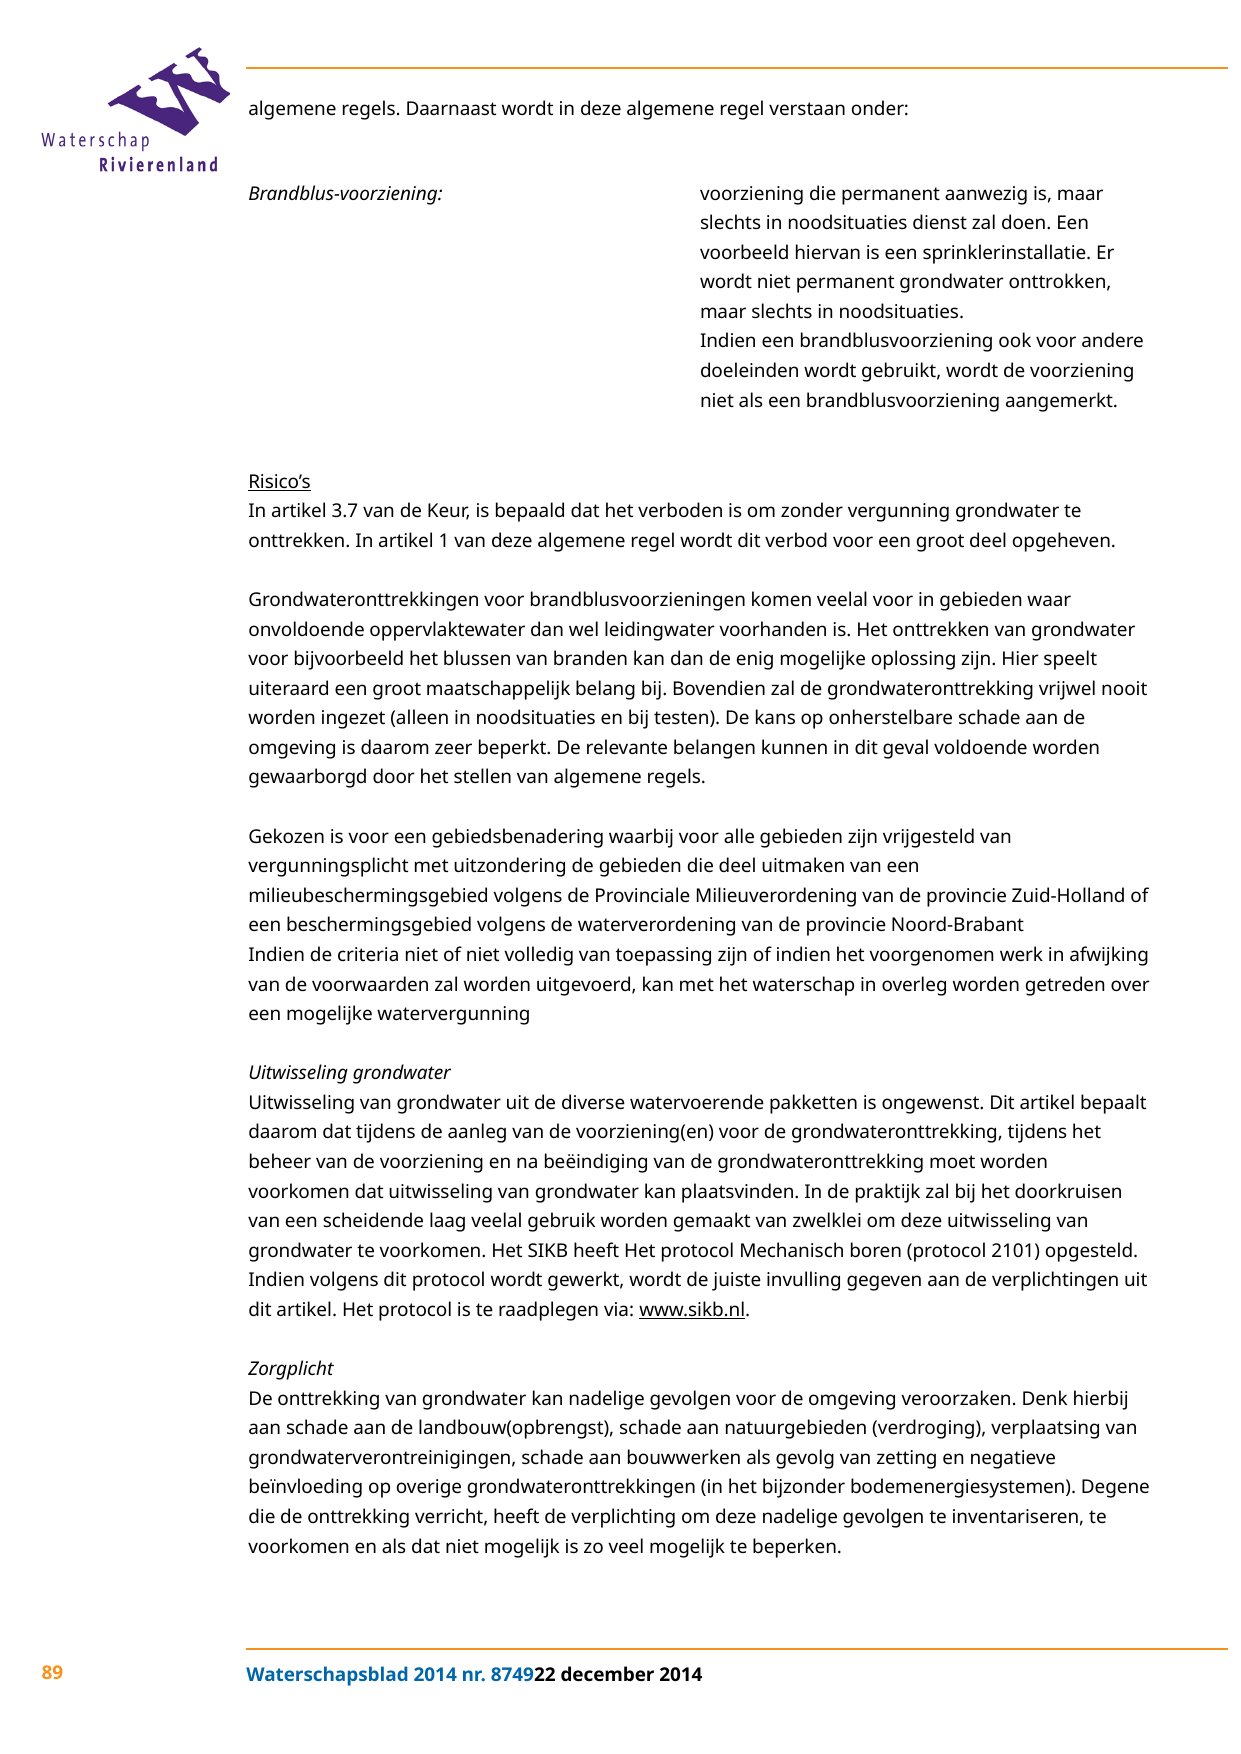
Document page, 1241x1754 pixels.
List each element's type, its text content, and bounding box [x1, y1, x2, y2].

table_header voorziening die permanent aanwezig is, maar slechts in noodsituaties dienst zal doen. Een voorbeeld hiervan is een sprinklerinstallatie. Er wordt niet permanent grondwater onttrokken, maar slechts in noodsituaties. Indien een brandblusvoorziening ook voor andere doeleinden wordt gebruikt, wordt de voorziening niet als een brandblusvoorziening aangemerkt. [700, 180, 1152, 412]
text Indien de criteria niet of niet volledig van toepassing zijn of indien het voorgenomen werk in afwijking van de voorwaarden zal worden uitgevoerd, kan met het waterschap in overleg worden getreden over een mogelijke watervergunning [248, 941, 1152, 1026]
text Uitwisseling van grondwater uit de diverse watervoerende pakketten is ongewenst. Dit artikel bepaalt daarom dat tijdens de aanleg van de voorziening(en) voor de grondwateronttrekking, tijdens het beheer van de voorziening en na beëindiging van de grondwateronttrekking moet worden voorkomen dat uitwisseling van grondwater kan plaatsvinden. In de praktijk zal bij het doorkruisen van een scheidende laag veelal gebruik worden gemaakt van zwelklei om deze uitwisseling van grondwater te voorkomen. Het SIKB heeft Het protocol Mechanisch boren (protocol 2101) opgesteld. Indien volgens dit protocol wordt gewerkt, wordt de juiste invulling gegeven aan de verplichtingen uit dit artikel. Het protocol is te raadplegen via: www.sikb.nl. [248, 1089, 1152, 1322]
picture [41, 47, 231, 172]
text In artikel 3.7 van de Keur, is bepaald dat het verboden is om zonder vergunning grondwater te onttrekken. In artikel 1 van deze algemene regel wordt dit verbod voor een groot deel opgeheven. [248, 497, 1152, 553]
text Grondwateronttrekkingen voor brandblusvoorzieningen komen veelal voor in gebieden waar onvoldoende oppervlaktewater dan wel leidingwater voorhanden is. Het onttrekken van grondwater voor bijvoorbeeld het blussen van branden kan dan de enig mogelijke oplossing zijn. Hier speelt uiteraard een groot maatschappelijk belang bij. Bovendien zal de grondwateronttrekking vrijwel nooit worden ingezet (alleen in noodsituaties en bij testen). De kans op onherstelbare schade aan de omgeving is daarom zeer beperkt. De relevante belangen kunnen in dit geval voldoende worden gewaarborgd door het stellen van algemene regels. [248, 586, 1152, 789]
table_header Brandblus-voorziening: [248, 180, 700, 412]
text De onttrekking van grondwater kan nadelige gevolgen voor de omgeving veroorzaken. Denk hierbij aan schade aan de landbouw(opbrengst), schade aan natuurgebieden (verdroging), verplaatsing van grondwaterverontreinigingen, schade aan bouwwerken als gevolg van zetting en negatieve beïnvloeding op overige grondwateronttrekkingen (in het bijzonder bodemenergiesystemen). Degene die de onttrekking verricht, heeft de verplichting om deze nadelige gevolgen te inventariseren, te voorkomen en als dat niet mogelijk is zo veel mogelijk te beperken. [248, 1385, 1152, 1558]
text Risico’s [248, 468, 1152, 493]
text Gekozen is voor een gebiedsbenadering waarbij voor alle gebieden zijn vrijgesteld van vergunningsplicht met uitzondering de gebieden die deel uitmaken van een milieubeschermingsgebied volgens de Provinciale Milieuverordening van de provincie Zuid-Holland of een beschermingsgebied volgens de waterverordening van de provincie Noord-Brabant [248, 823, 1152, 937]
text algemene regels. Daarnaast wordt in deze algemene regel verstaan onder: [248, 95, 1152, 121]
text Uitwisseling grondwater [248, 1059, 1152, 1085]
text Zorgplicht [248, 1355, 1152, 1381]
